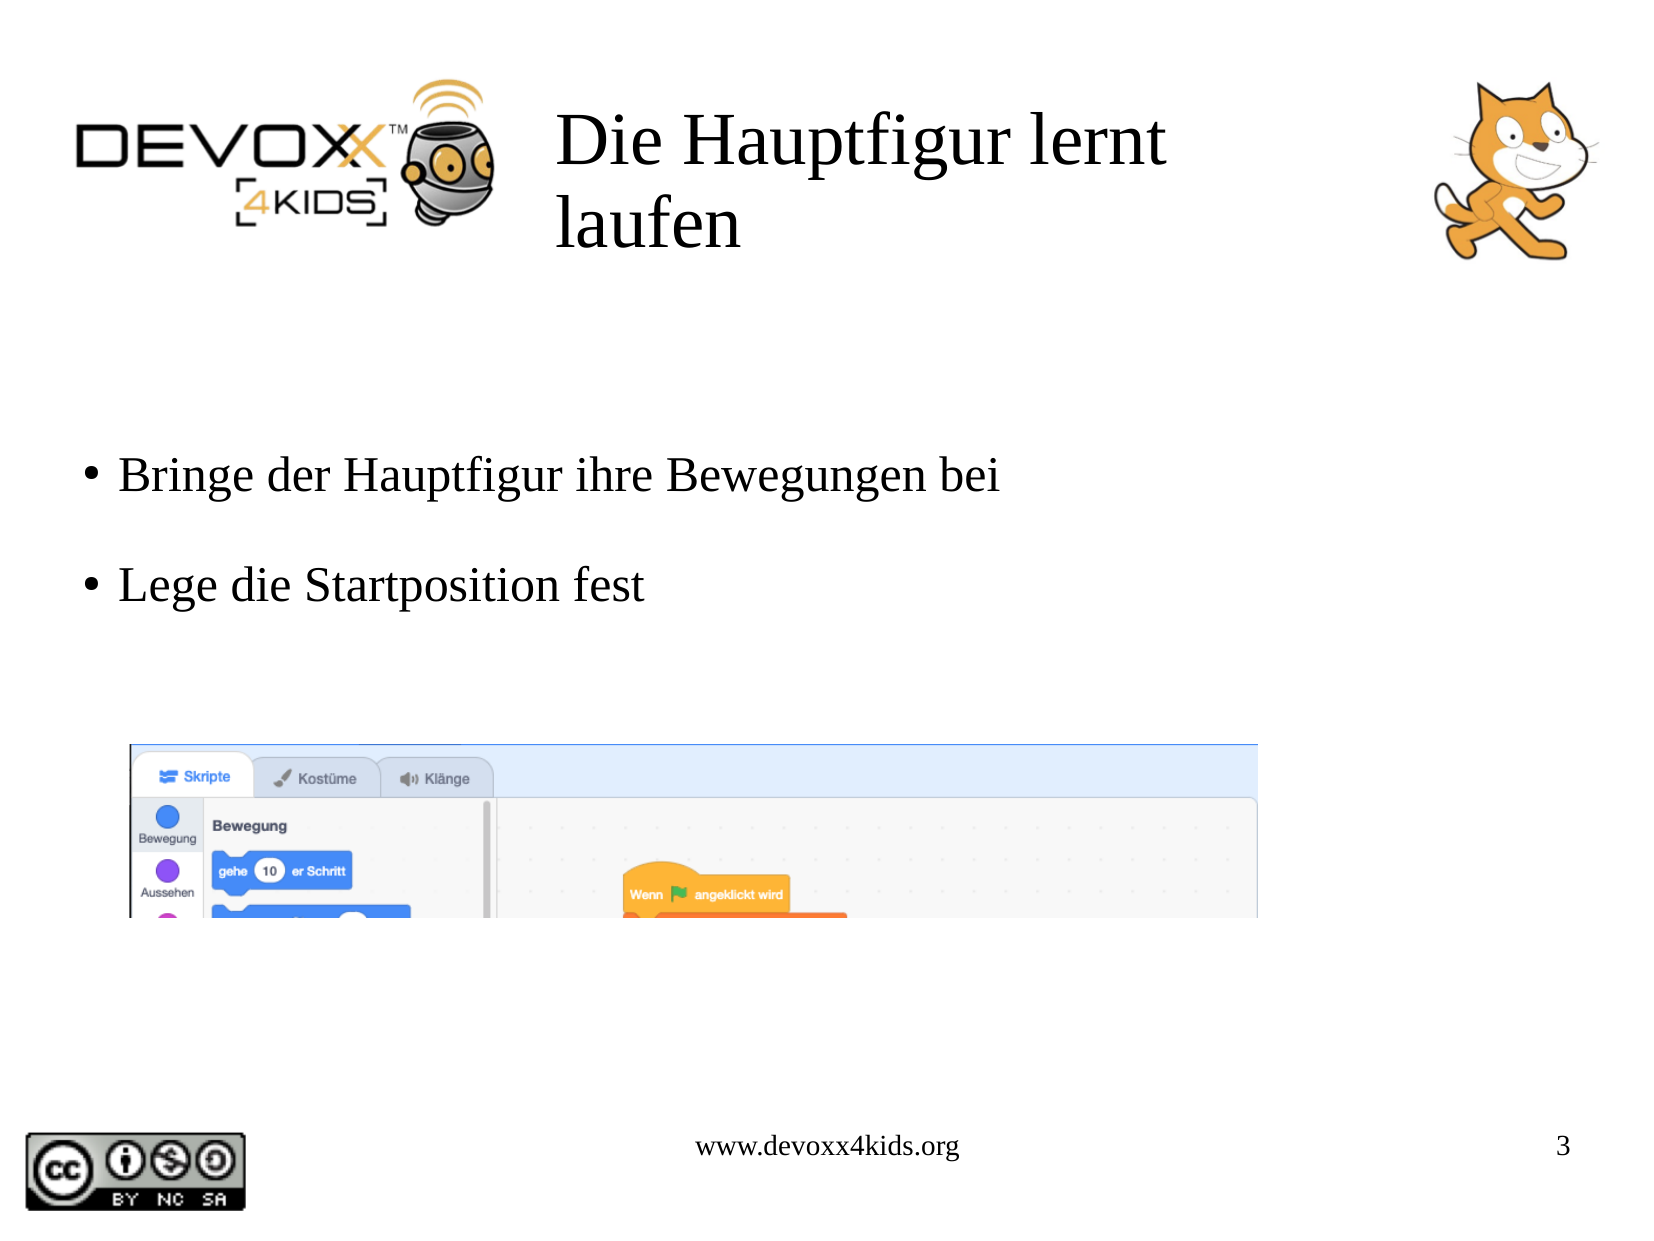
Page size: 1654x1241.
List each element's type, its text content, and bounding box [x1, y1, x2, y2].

picture [35, 58, 511, 255]
picture [129, 744, 1258, 918]
picture [1431, 54, 1607, 272]
subtitle Bringe der Hauptfigur ihre Bewegungen bei Lege die Startposition fest [82, 290, 1571, 1109]
title Die Hauptfigur lernt laufen [555, 78, 1347, 284]
picture [14, 1121, 249, 1212]
